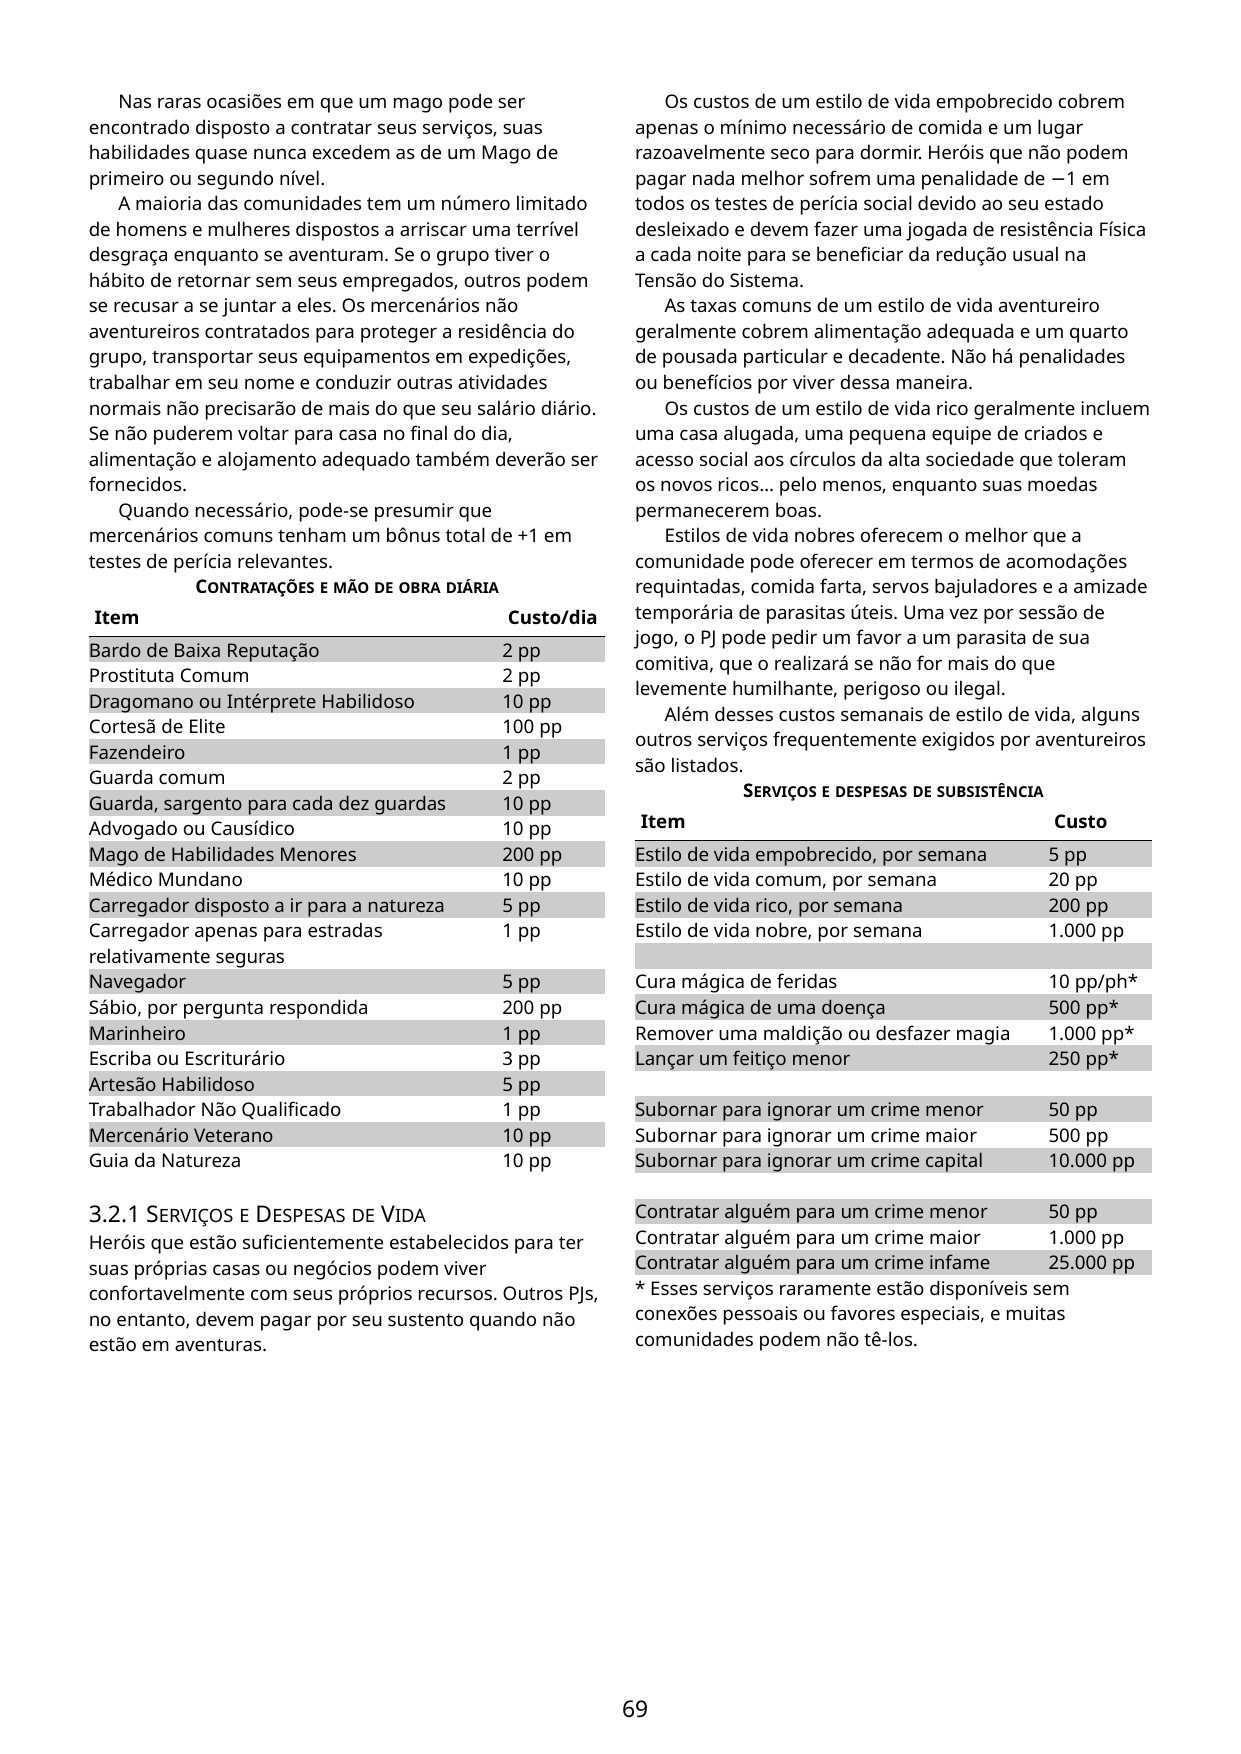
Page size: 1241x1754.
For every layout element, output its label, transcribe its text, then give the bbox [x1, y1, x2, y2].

table_cell Guia da Natureza [89, 1148, 502, 1173]
table_cell 20 pp [1048, 867, 1152, 892]
table_cell Estilo de vida comum, por semana [635, 867, 1048, 892]
table_cell Médico Mundano [89, 867, 502, 892]
table_cell 10 pp [502, 1148, 605, 1173]
table_cell 5 pp [502, 1071, 605, 1096]
table_cell 200 pp [502, 841, 605, 867]
table_cell Cura mágica de feridas [635, 969, 1048, 994]
table_cell Subornar para ignorar um crime maior [635, 1122, 1048, 1147]
table_cell 100 pp [502, 714, 605, 739]
table_cell Estilo de vida nobre, por semana [635, 918, 1048, 943]
table_cell 10 pp [502, 816, 605, 841]
table_cell Cortesã de Elite [89, 714, 502, 739]
text Nas raras ocasiões em que um mago pode ser encontrado disposto a contratar seus serviços, suas habilidades quase nunca excedem as de um Mago de primeiro ou segundo nível. [88, 88, 605, 191]
table_cell 1 pp [502, 1020, 605, 1045]
table_cell Advogado ou Causídico [89, 816, 502, 841]
table_cell 500 pp* [1048, 994, 1152, 1020]
table_cell 10 pp [502, 790, 605, 816]
table_cell 2 pp [502, 663, 605, 688]
table_cell 25.000 pp [1048, 1250, 1152, 1275]
table_cell 10 pp/ph* [1048, 969, 1152, 994]
table_cell Item [635, 803, 1048, 840]
table_cell Trabalhador Não Qualificado [89, 1096, 502, 1122]
table_cell 50 pp [1048, 1096, 1152, 1122]
table_cell Contratar alguém para um crime menor [635, 1199, 1048, 1224]
text Estilos de vida nobres oferecem o melhor que a comunidade pode oferecer em termos de acomodações requintadas, comida farta, servos bajuladores e a amizade temporária de parasitas úteis. Uma vez por sessão de jogo, o PJ pode pedir um favor a um parasita de sua comitiva, que o realizará se não for mais do que levemente humilhante, perigoso ou ilegal. [635, 522, 1152, 701]
subtitle 3.2.1 Serviços e Despesas de Vida [88, 1198, 605, 1230]
table_cell Guarda comum [89, 765, 502, 790]
table_cell Navegador [89, 969, 502, 994]
text A maioria das comunidades tem um número limitado de homens e mulheres dispostos a arriscar uma terrível desgraça enquanto se aventuram. Se o grupo tiver o hábito de retornar sem seus empregados, outros podem se recusar a se juntar a eles. Os mercenários não aventureiros contratados para proteger a residência do grupo, transportar seus equipamentos em expedições, trabalhar em seu nome e conduzir outras atividades normais não precisarão de mais do que seu salário diário. Se não puderem voltar para casa no final do dia, alimentação e alojamento adequado também deverão ser fornecidos. [88, 191, 605, 497]
table_cell 200 pp [502, 994, 605, 1020]
table_cell 1 pp [502, 918, 605, 969]
table_cell [1048, 943, 1152, 969]
table_cell Custo/dia [502, 599, 605, 636]
text Os custos de um estilo de vida rico geralmente incluem uma casa alugada, uma pequena equipe de criados e acesso social aos círculos da alta sociedade que toleram os novos ricos… pelo menos, enquanto suas moedas permanecerem boas. [635, 395, 1152, 522]
text Heróis que estão suficientemente estabelecidos para ter suas próprias casas ou negócios podem viver confortavelmente com seus próprios recursos. Outros PJs, no entanto, devem pagar por seu sustento quando não estão em aventuras. [88, 1230, 605, 1357]
table_cell Escriba ou Escriturário [89, 1045, 502, 1071]
table_cell Carregador apenas para estradas relativamente seguras [89, 918, 502, 969]
table_cell Artesão Habilidoso [89, 1071, 502, 1096]
table_cell 2 pp [502, 765, 605, 790]
table_cell [1048, 1071, 1152, 1096]
table_cell Guarda, sargento para cada dez guardas [89, 790, 502, 816]
table_cell Marinheiro [89, 1020, 502, 1045]
table_cell Item [89, 599, 502, 636]
table_cell Contratar alguém para um crime maior [635, 1224, 1048, 1249]
table_cell 1 pp [502, 1096, 605, 1122]
table_cell Estilo de vida rico, por semana [635, 892, 1048, 918]
table_cell Subornar para ignorar um crime menor [635, 1096, 1048, 1122]
table_header Contratações e mão de obra diária [89, 574, 605, 599]
table_cell Bardo de Baixa Reputação [89, 637, 502, 662]
table_cell 200 pp [1048, 892, 1152, 918]
table_cell 10 pp [502, 1122, 605, 1147]
table_cell 1.000 pp [1048, 1224, 1152, 1249]
table_cell 10 pp [502, 867, 605, 892]
table_cell 10.000 pp [1048, 1148, 1152, 1173]
table_cell 50 pp [1048, 1199, 1152, 1224]
table_cell 5 pp [502, 892, 605, 918]
table_cell Mago de Habilidades Menores [89, 841, 502, 867]
table_cell Contratar alguém para um crime infame [635, 1250, 1048, 1275]
table_cell 1.000 pp [1048, 918, 1152, 943]
table_cell 5 pp [1048, 841, 1152, 867]
text Quando necessário, pode-se presumir que mercenários comuns tenham um bônus total de +1 em testes de perícia relevantes. [88, 497, 605, 573]
table_cell Lançar um feitiço menor [635, 1045, 1048, 1071]
table_cell [1048, 1173, 1152, 1198]
text Os custos de um estilo de vida empobrecido cobrem apenas o mínimo necessário de comida e um lugar razoavelmente seco para dormir. Heróis que não podem pagar nada melhor sofrem uma penalidade de −1 em todos os testes de perícia social devido ao seu estado desleixado e devem fazer uma jogada de resistência Física a cada noite para se beneficiar da redução usual na Tensão do Sistema. [635, 88, 1152, 293]
table_cell Subornar para ignorar um crime capital [635, 1148, 1048, 1173]
table_cell Cura mágica de uma doença [635, 994, 1048, 1020]
table_cell Sábio, por pergunta respondida [89, 994, 502, 1020]
table_cell Mercenário Veterano [89, 1122, 502, 1147]
text Além desses custos semanais de estilo de vida, alguns outros serviços frequentemente exigidos por aventureiros são listados. [635, 701, 1152, 778]
table_cell Dragomano ou Intérprete Habilidoso [89, 688, 502, 713]
table_cell * Esses serviços raramente estão disponíveis sem conexões pessoais ou favores especiais, e muitas comunidades podem não tê-los. [635, 1275, 1152, 1352]
table_cell 1.000 pp* [1048, 1020, 1152, 1045]
table_cell Prostituta Comum [89, 663, 502, 688]
text As taxas comuns de um estilo de vida aventureiro geralmente cobrem alimentação adequada e um quarto de pousada particular e decadente. Não há penalidades ou benefícios por viver dessa maneira. [635, 293, 1152, 395]
table_cell 3 pp [502, 1045, 605, 1071]
table_cell Carregador disposto a ir para a natureza [89, 892, 502, 918]
table_cell [635, 943, 1048, 969]
table_cell 2 pp [502, 637, 605, 662]
table_cell Fazendeiro [89, 739, 502, 764]
table_cell 5 pp [502, 969, 605, 994]
table_cell Remover uma maldição ou desfazer magia [635, 1020, 1048, 1045]
table_cell [635, 1071, 1048, 1096]
table_cell 10 pp [502, 688, 605, 713]
table_cell 1 pp [502, 739, 605, 764]
table_cell [635, 1173, 1048, 1198]
table_cell Estilo de vida empobrecido, por semana [635, 841, 1048, 867]
table_cell 250 pp* [1048, 1045, 1152, 1071]
table_header Serviços e despesas de subsistência [635, 778, 1152, 803]
table_cell 500 pp [1048, 1122, 1152, 1147]
table_cell Custo [1048, 803, 1152, 840]
